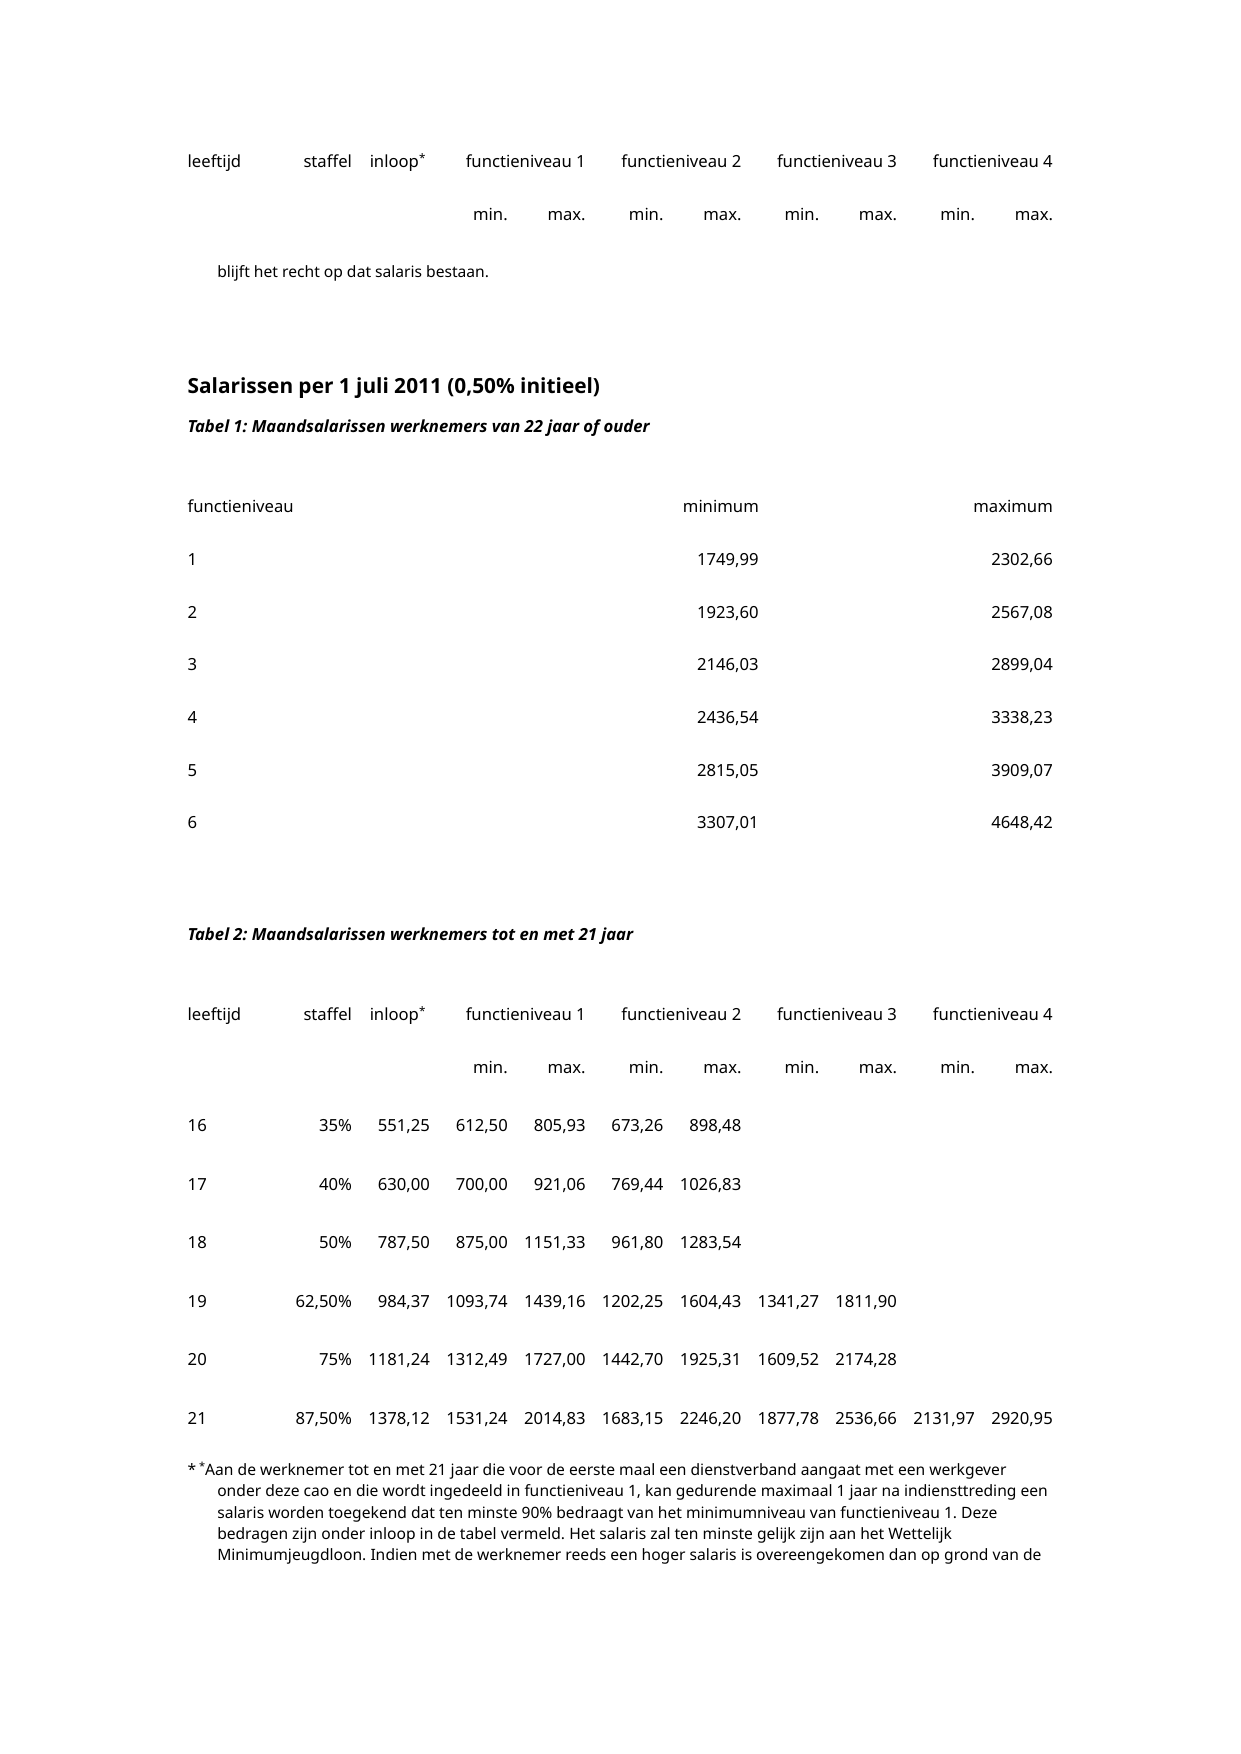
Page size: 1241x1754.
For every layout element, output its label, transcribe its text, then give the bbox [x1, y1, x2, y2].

table_cell 2 [188, 600, 473, 653]
table_cell min. [741, 203, 819, 261]
table_cell [975, 1173, 1053, 1231]
table_header functieniveau 1 [430, 1003, 585, 1056]
table_cell max. [819, 203, 897, 261]
table_cell 1811,90 [819, 1289, 897, 1348]
table_cell 805,93 [508, 1114, 585, 1172]
table_cell 17 [188, 1173, 274, 1231]
table_cell [975, 1114, 1053, 1172]
table_cell [897, 1348, 975, 1406]
table_cell 4648,42 [759, 811, 1053, 864]
table_cell 50% [274, 1231, 352, 1289]
table_cell 18 [188, 1231, 274, 1289]
table_cell 40% [274, 1173, 352, 1231]
table_cell 612,50 [430, 1114, 507, 1172]
table_cell 1604,43 [663, 1289, 741, 1348]
table_cell [352, 203, 430, 261]
table_cell 1202,25 [585, 1289, 663, 1348]
table_cell 1026,83 [663, 1173, 741, 1231]
table_cell 1531,24 [430, 1406, 507, 1459]
table_cell 1312,49 [430, 1348, 507, 1406]
table_cell [897, 1173, 975, 1231]
table_header functieniveau 3 [741, 1003, 897, 1056]
table_cell 787,50 [352, 1231, 430, 1289]
table_cell [741, 1114, 819, 1172]
table_cell [819, 1173, 897, 1231]
table_header functieniveau 1 [430, 150, 585, 203]
table_header functieniveau [188, 495, 473, 548]
table_header functieniveau 2 [585, 1003, 741, 1056]
table_cell 551,25 [352, 1114, 430, 1172]
table_cell [188, 203, 274, 261]
table_cell 1749,99 [473, 548, 758, 600]
table_cell 1925,31 [663, 1348, 741, 1406]
table_cell 6 [188, 811, 473, 864]
table_cell 87,50% [274, 1406, 352, 1459]
table_cell [741, 1173, 819, 1231]
table_cell min. [585, 1056, 663, 1114]
table_cell 700,00 [430, 1173, 507, 1231]
table_cell [975, 1289, 1053, 1348]
table_cell 21 [188, 1406, 274, 1459]
table_cell 19 [188, 1289, 274, 1348]
table_cell 2146,03 [473, 653, 758, 706]
table_cell max. [975, 203, 1053, 261]
table_header inloop * [352, 150, 430, 203]
table_cell [274, 1056, 352, 1114]
table_header leeftijd [188, 1003, 274, 1056]
table_cell [897, 1289, 975, 1348]
table_header functieniveau 3 [741, 150, 897, 203]
table_cell 921,06 [508, 1173, 585, 1231]
table_cell 2246,20 [663, 1406, 741, 1459]
table_cell 2436,54 [473, 706, 758, 758]
table_cell 3307,01 [473, 811, 758, 864]
table_cell 3 [188, 653, 473, 706]
table_header staffel [274, 150, 352, 203]
table_cell 769,44 [585, 1173, 663, 1231]
table_cell * *Aan de werknemer tot en met 21 jaar die voor de eerste maal een dienstverband aangaat met een werkgever onder deze cao en die wordt ingedeeld in functieniveau 1, kan gedurende maximaal 1 jaar na indiensttreding een salaris worden toegekend dat ten minste 90% bedraagt van het minimumniveau van functieniveau 1. Deze bedragen zijn onder inloop in de tabel vermeld. Het salaris zal ten minste gelijk zijn aan het Wettelijk Minimumjeugdloon. Indien met de werknemer reeds een hoger salaris is overeengekomen dan op grond van de [188, 1459, 1053, 1565]
table_header functieniveau 4 [897, 150, 1053, 203]
table_cell 984,37 [352, 1289, 430, 1348]
table_cell 2815,05 [473, 759, 758, 811]
table_cell 1683,15 [585, 1406, 663, 1459]
table_cell max. [663, 1056, 741, 1114]
table_cell 1609,52 [741, 1348, 819, 1406]
table_cell 2536,66 [819, 1406, 897, 1459]
table_cell 2131,97 [897, 1406, 975, 1459]
table_cell 16 [188, 1114, 274, 1172]
table_cell 5 [188, 759, 473, 811]
text Tabel 1: Maandsalarissen werknemers van 22 jaar of ouder [187, 414, 1053, 437]
table_cell [352, 1056, 430, 1114]
table_cell 1093,74 [430, 1289, 507, 1348]
table_cell 1727,00 [508, 1348, 585, 1406]
table_cell 1 [188, 548, 473, 600]
table_cell [897, 1231, 975, 1289]
table_cell 1181,24 [352, 1348, 430, 1406]
table_cell 2567,08 [759, 600, 1053, 653]
table_cell 1283,54 [663, 1231, 741, 1289]
table_cell [975, 1348, 1053, 1406]
table_header functieniveau 2 [585, 150, 741, 203]
table_cell 20 [188, 1348, 274, 1406]
table_cell [975, 1231, 1053, 1289]
table_cell 2920,95 [975, 1406, 1053, 1459]
table_cell [188, 1056, 274, 1114]
table_header leeftijd [188, 150, 274, 203]
table_cell 1151,33 [508, 1231, 585, 1289]
table_cell 4 [188, 706, 473, 758]
table_cell 961,80 [585, 1231, 663, 1289]
table_cell 75% [274, 1348, 352, 1406]
table_cell max. [819, 1056, 897, 1114]
table_cell 3909,07 [759, 759, 1053, 811]
table_cell blijft het recht op dat salaris bestaan. [188, 261, 1053, 312]
table_header functieniveau 4 [897, 1003, 1053, 1056]
table_cell [274, 203, 352, 261]
table_cell min. [430, 1056, 507, 1114]
table_cell 1923,60 [473, 600, 758, 653]
table_cell [897, 1114, 975, 1172]
table_cell 2899,04 [759, 653, 1053, 706]
table_cell 2174,28 [819, 1348, 897, 1406]
table_cell [819, 1114, 897, 1172]
table_cell [741, 1231, 819, 1289]
table_cell 630,00 [352, 1173, 430, 1231]
table_header maximum [759, 495, 1053, 548]
table_cell min. [897, 203, 975, 261]
table_cell 2014,83 [508, 1406, 585, 1459]
table_cell 2302,66 [759, 548, 1053, 600]
table_cell 3338,23 [759, 706, 1053, 758]
table_cell 875,00 [430, 1231, 507, 1289]
table_cell 898,48 [663, 1114, 741, 1172]
table_cell min. [897, 1056, 975, 1114]
table_cell min. [430, 203, 507, 261]
table_cell 1378,12 [352, 1406, 430, 1459]
table_header inloop * [352, 1003, 430, 1056]
table_cell 1341,27 [741, 1289, 819, 1348]
table_cell max. [663, 203, 741, 261]
table_cell [819, 1231, 897, 1289]
table_cell 62,50% [274, 1289, 352, 1348]
table_cell max. [508, 203, 585, 261]
table_cell max. [975, 1056, 1053, 1114]
table_cell 1439,16 [508, 1289, 585, 1348]
table_cell 1877,78 [741, 1406, 819, 1459]
text Salarissen per 1 juli 2011 (0,50% initieel) [187, 371, 1053, 399]
table_header staffel [274, 1003, 352, 1056]
table_cell min. [741, 1056, 819, 1114]
table_cell 673,26 [585, 1114, 663, 1172]
table_header minimum [473, 495, 758, 548]
table_cell 1442,70 [585, 1348, 663, 1406]
text Tabel 2: Maandsalarissen werknemers tot en met 21 jaar [187, 922, 1053, 945]
table_cell min. [585, 203, 663, 261]
table_cell max. [508, 1056, 585, 1114]
table_cell 35% [274, 1114, 352, 1172]
